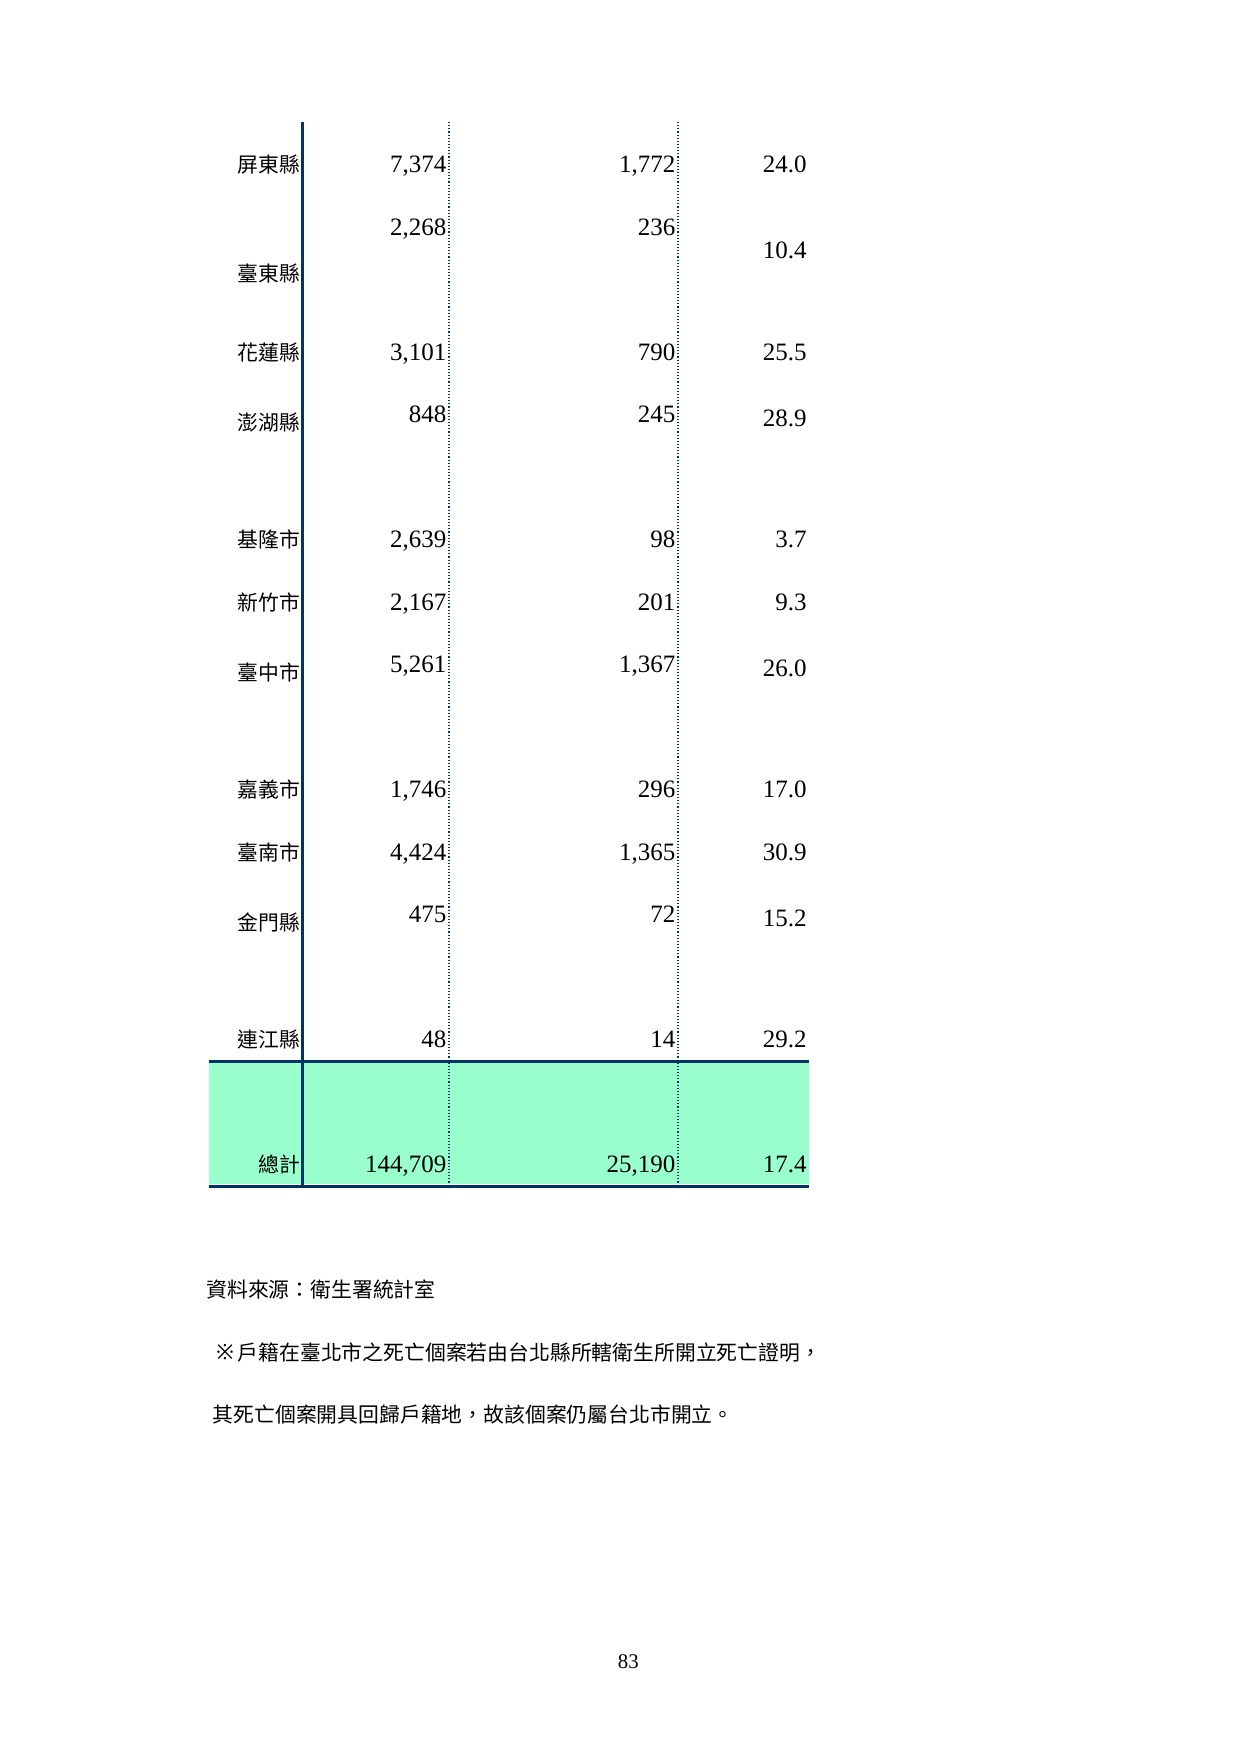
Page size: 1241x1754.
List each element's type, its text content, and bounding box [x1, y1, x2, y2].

table_cell 澎湖縣 [209, 372, 301, 442]
table_cell 30.9 [678, 810, 809, 872]
table_cell 金門縣 [209, 872, 301, 942]
table_cell 4,424 [304, 810, 449, 872]
table_cell 1,367 [449, 622, 678, 692]
text 資料來源：衛生署統計室 [150, 1247, 1106, 1309]
table_cell 25.5 [678, 293, 809, 372]
table_cell 2,167 [304, 560, 449, 622]
table_cell 790 [449, 293, 678, 372]
table_cell 5,261 [304, 622, 449, 692]
table_cell 1,772 [449, 122, 678, 184]
table_cell 475 [304, 872, 449, 942]
table_cell 29.2 [678, 943, 809, 1059]
table_cell 9.3 [678, 560, 809, 622]
table_cell 28.9 [678, 372, 809, 442]
table_cell 3,101 [304, 293, 449, 372]
table_cell 26.0 [678, 622, 809, 692]
table_cell 臺東縣 [209, 185, 301, 293]
table_cell 新竹市 [209, 560, 301, 622]
table_cell 144,709 [304, 1063, 449, 1184]
table_cell 總計 [209, 1063, 301, 1184]
table_cell 1,746 [304, 693, 449, 809]
table_cell 10.4 [678, 185, 809, 293]
table_cell 花蓮縣 [209, 293, 301, 372]
text ※戶籍在臺北市之死亡個案若由台北縣所轄衛生所開立死亡證明， [150, 1309, 1106, 1372]
table_cell 7,374 [304, 122, 449, 184]
table_cell 24.0 [678, 122, 809, 184]
table_cell 2,268 [304, 185, 449, 293]
table_cell 48 [304, 943, 449, 1059]
table_cell 17.4 [678, 1063, 809, 1184]
table_cell 98 [449, 443, 678, 559]
table_cell 屏東縣 [209, 122, 301, 184]
table_cell 3.7 [678, 443, 809, 559]
table_cell 296 [449, 693, 678, 809]
table_cell 245 [449, 372, 678, 442]
table_cell 嘉義市 [209, 693, 301, 809]
table_cell 201 [449, 560, 678, 622]
table_cell 848 [304, 372, 449, 442]
table_cell 2,639 [304, 443, 449, 559]
table_cell 17.0 [678, 693, 809, 809]
table_cell 1,365 [449, 810, 678, 872]
table_cell 臺中市 [209, 622, 301, 692]
table_cell 236 [449, 185, 678, 293]
table_cell 25,190 [449, 1063, 678, 1184]
table_cell 14 [449, 943, 678, 1059]
table_cell 72 [449, 872, 678, 942]
text 其死亡個案開具回歸戶籍地，故該個案仍屬台北市開立。 [150, 1372, 1106, 1434]
table_cell 15.2 [678, 872, 809, 942]
table_cell 連江縣 [209, 943, 301, 1059]
table_cell 基隆市 [209, 443, 301, 559]
table_cell 臺南市 [209, 810, 301, 872]
